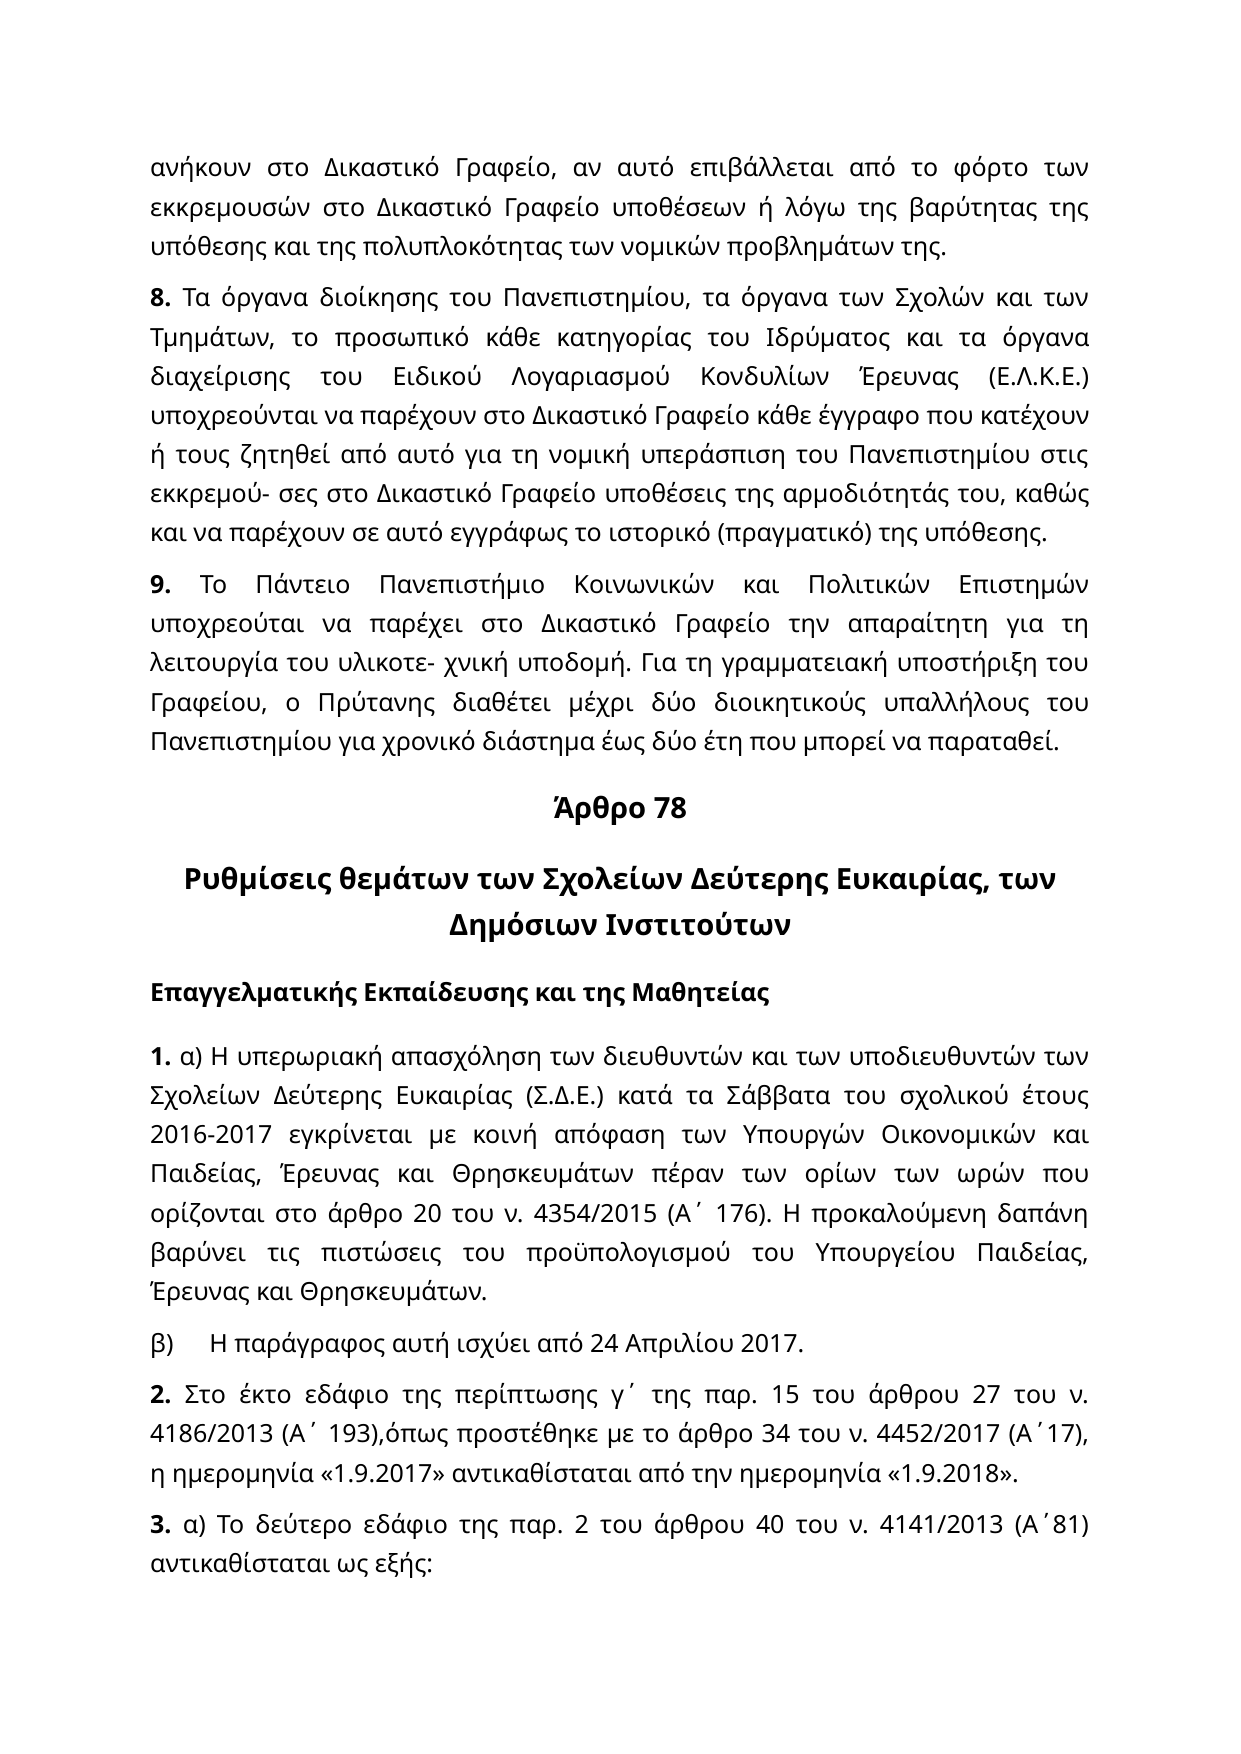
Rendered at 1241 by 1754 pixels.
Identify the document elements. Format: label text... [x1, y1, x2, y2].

text ανήκουν στο Δικαστικό Γραφείο, αν αυτό επιβάλλεται από το φόρτο των εκκρεμουσών στο Δικαστικό Γραφείο υποθέσεων ή λόγω της βαρύτητας της υπόθεσης και της πολυπλοκότητας των νομικών προβλημάτων της. [150, 150, 1090, 262]
subtitle Άρθρο 78 [150, 787, 1090, 827]
text 9. Το Πάντειο Πανεπιστήμιο Κοινωνικών και Πολιτικών Επιστημών υποχρεούται να παρέχει στο Δικαστικό Γραφείο την απαραίτητη για τη λειτουργία του υλικοτε- χνική υποδομή. Για τη γραμματειακή υποστήριξη του Γραφείου, ο Πρύτανης διαθέτει μέχρι δύο διοικητικούς υπαλλήλους του Πανεπιστημίου για χρονικό διάστημα έως δύο έτη που μπορεί να παραταθεί. [150, 567, 1090, 757]
text Επαγγελματικής Εκπαίδευσης και της Μαθητείας [150, 974, 1090, 1008]
list β) Η παράγραφος αυτή ισχύει από 24 Απριλίου 2017. [150, 1325, 1090, 1359]
text 2. Στο έκτο εδάφιο της περίπτωσης γ΄ της παρ. 15 του άρθρου 27 του ν. 4186/2013 (Α΄ 193),όπως προστέθηκε με το άρθρο 34 του ν. 4452/2017 (Α΄17), η ημερομηνία «1.9.2017» αντικαθίσταται από την ημερομηνία «1.9.2018». [150, 1377, 1090, 1489]
text 8. Τα όργανα διοίκησης του Πανεπιστημίου, τα όργανα των Σχολών και των Τμημάτων, το προσωπικό κάθε κατηγορίας του Ιδρύματος και τα όργανα διαχείρισης του Ειδικού Λογαριασμού Κονδυλίων Έρευνας (Ε.Λ.Κ.Ε.) υποχρεούνται να παρέχουν στο Δικαστικό Γραφείο κάθε έγγραφο που κατέχουν ή τους ζητηθεί από αυτό για τη νομική υπεράσπιση του Πανεπιστημίου στις εκκρεμού- σες στο Δικαστικό Γραφείο υποθέσεις της αρμοδιότητάς του, καθώς και να παρέχουν σε αυτό εγγράφως το ιστορικό (πραγματικό) της υπόθεσης. [150, 280, 1090, 549]
subtitle Ρυθμίσεις θεμάτων των Σχολείων Δεύτερης Ευκαιρίας, των Δημόσιων Ινστιτούτων [150, 858, 1090, 943]
text 1. α) Η υπερωριακή απασχόληση των διευθυντών και των υποδιευθυντών των Σχολείων Δεύτερης Ευκαιρίας (Σ.Δ.Ε.) κατά τα Σάββατα του σχολικού έτους 2016-2017 εγκρίνεται με κοινή απόφαση των Υπουργών Οικονομικών και Παιδείας, Έρευνας και Θρησκευμάτων πέραν των ορίων των ωρών που ορίζονται στο άρθρο 20 του ν. 4354/2015 (Α΄ 176). Η προκαλούμενη δαπάνη βαρύνει τις πιστώσεις του προϋπολογισμού του Υπουργείου Παιδείας, Έρευνας και Θρησκευμάτων. [150, 1038, 1090, 1308]
text 3. α) Το δεύτερο εδάφιο της παρ. 2 του άρθρου 40 του ν. 4141/2013 (Α΄81) αντικαθίσταται ως εξής: [150, 1507, 1090, 1580]
